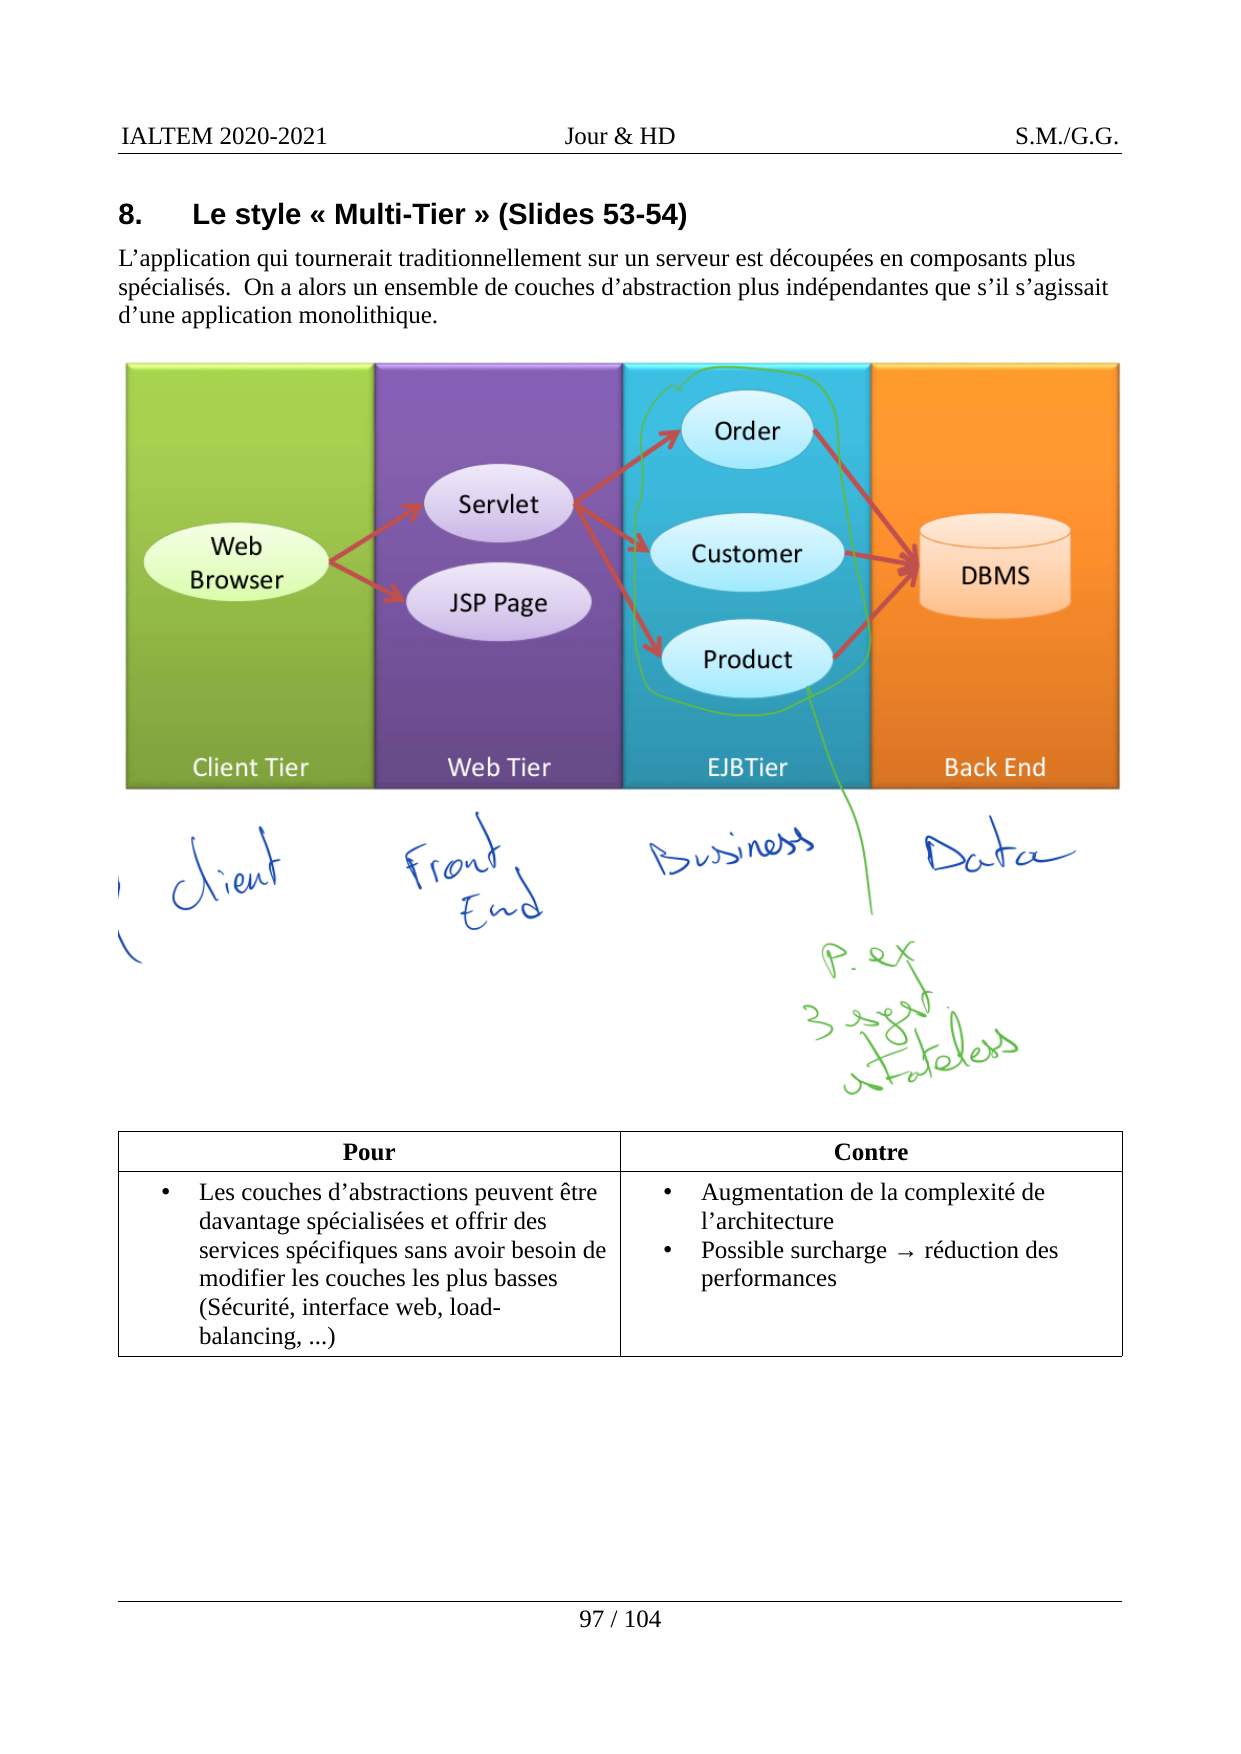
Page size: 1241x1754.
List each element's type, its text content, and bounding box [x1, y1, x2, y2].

table_cell Augmentation de la complexité de l’architecture Possible surcharge → réduction des performances [621, 1172, 1122, 1356]
table_header Pour [119, 1132, 620, 1171]
text L’application qui tournerait traditionnellement sur un serveur est découpées en composants plus spécialisés. On a alors un ensemble de couches d’abstraction plus indépendantes que s’il s’agissait d’une application monolithique. [118, 243, 1122, 329]
table_header Contre [621, 1132, 1122, 1171]
subtitle Le style « Multi-Tier » (Slides 53-54) [118, 197, 1122, 231]
table_cell Les couches d’abstractions peuvent être davantage spécialisées et offrir des services spécifiques sans avoir besoin de modifier les couches les plus basses (Sécurité, interface web, load-balancing, ...) [119, 1172, 620, 1356]
picture [118, 358, 1123, 1103]
